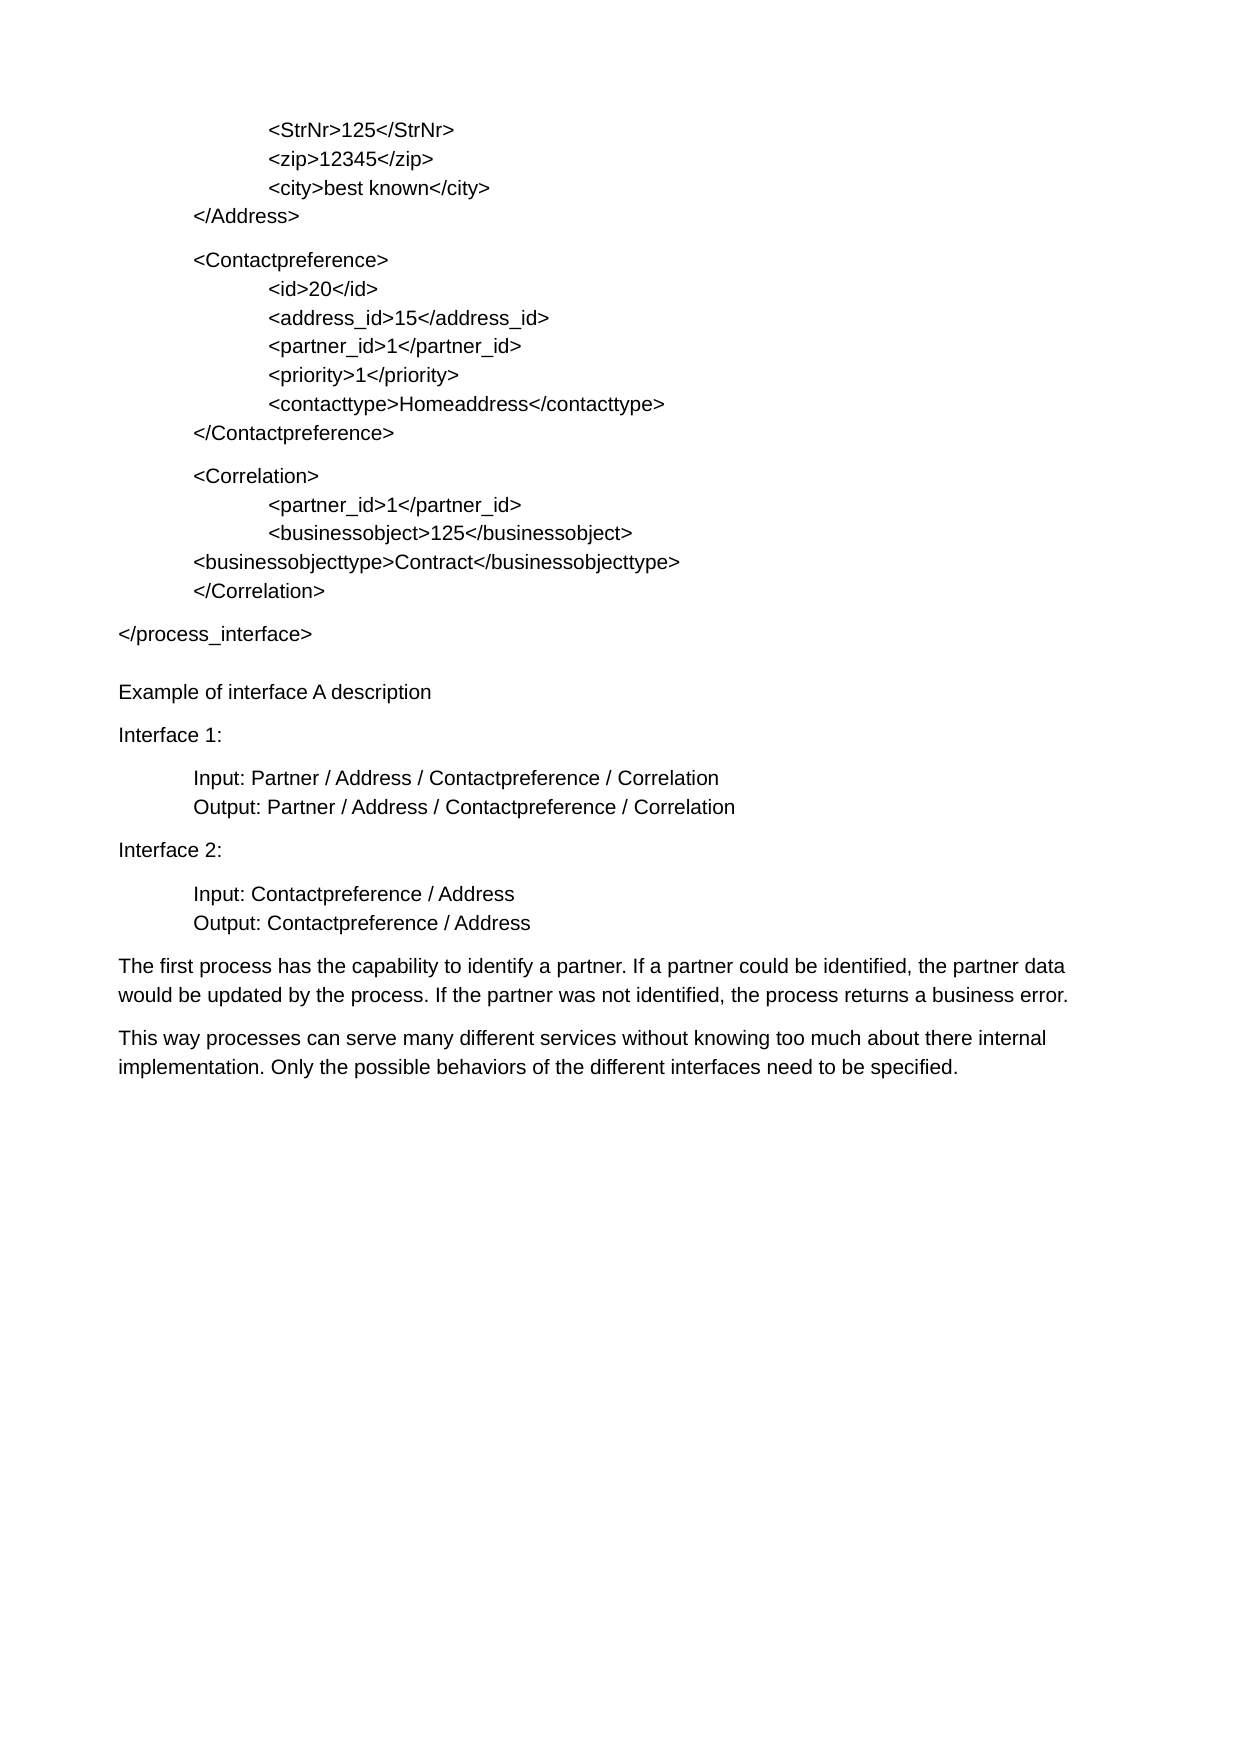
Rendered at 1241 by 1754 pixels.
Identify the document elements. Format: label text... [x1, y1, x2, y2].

text <StrNr>125</StrNr> [118, 118, 1122, 142]
text Example of interface A description [118, 679, 1122, 703]
text </process_interface> [118, 622, 1122, 646]
text <contacttype>Homeaddress</contacttype> [118, 392, 1122, 416]
text <city>best known</city> [118, 176, 1122, 199]
text Interface 1: [118, 723, 1122, 747]
text </Correlation> [118, 579, 1122, 603]
text The first process has the capability to identify a partner. If a partner could be identified, the partner data would be updated by the process. If the partner was not identified, the process returns a business error. [118, 954, 1122, 1006]
text Input: Partner / Address / Contactpreference / Correlation [118, 766, 1122, 790]
text Interface 2: [118, 838, 1122, 862]
text <partner_id>1</partner_id> [118, 334, 1122, 358]
text Input: Contactpreference / Address [118, 882, 1122, 906]
text <partner_id>1</partner_id> [118, 492, 1122, 516]
text <businessobjecttype>Contract</businessobjecttype> [118, 550, 1122, 574]
text <address_id>15</address_id> [118, 305, 1122, 329]
text <Contactpreference> [118, 248, 1122, 272]
text <id>20</id> [118, 277, 1122, 301]
text <Correlation> [118, 464, 1122, 488]
text Output: Contactpreference / Address [118, 910, 1122, 934]
text </Address> [118, 204, 1122, 228]
text </Contactpreference> [118, 420, 1122, 444]
text <zip>12345</zip> [118, 147, 1122, 171]
text Output: Partner / Address / Contactpreference / Correlation [118, 795, 1122, 819]
text This way processes can serve many different services without knowing too much about there internal implementation. Only the possible behaviors of the different interfaces need to be specified. [118, 1026, 1122, 1078]
text <businessobject>125</businessobject> [118, 521, 1122, 545]
text <priority>1</priority> [118, 363, 1122, 387]
